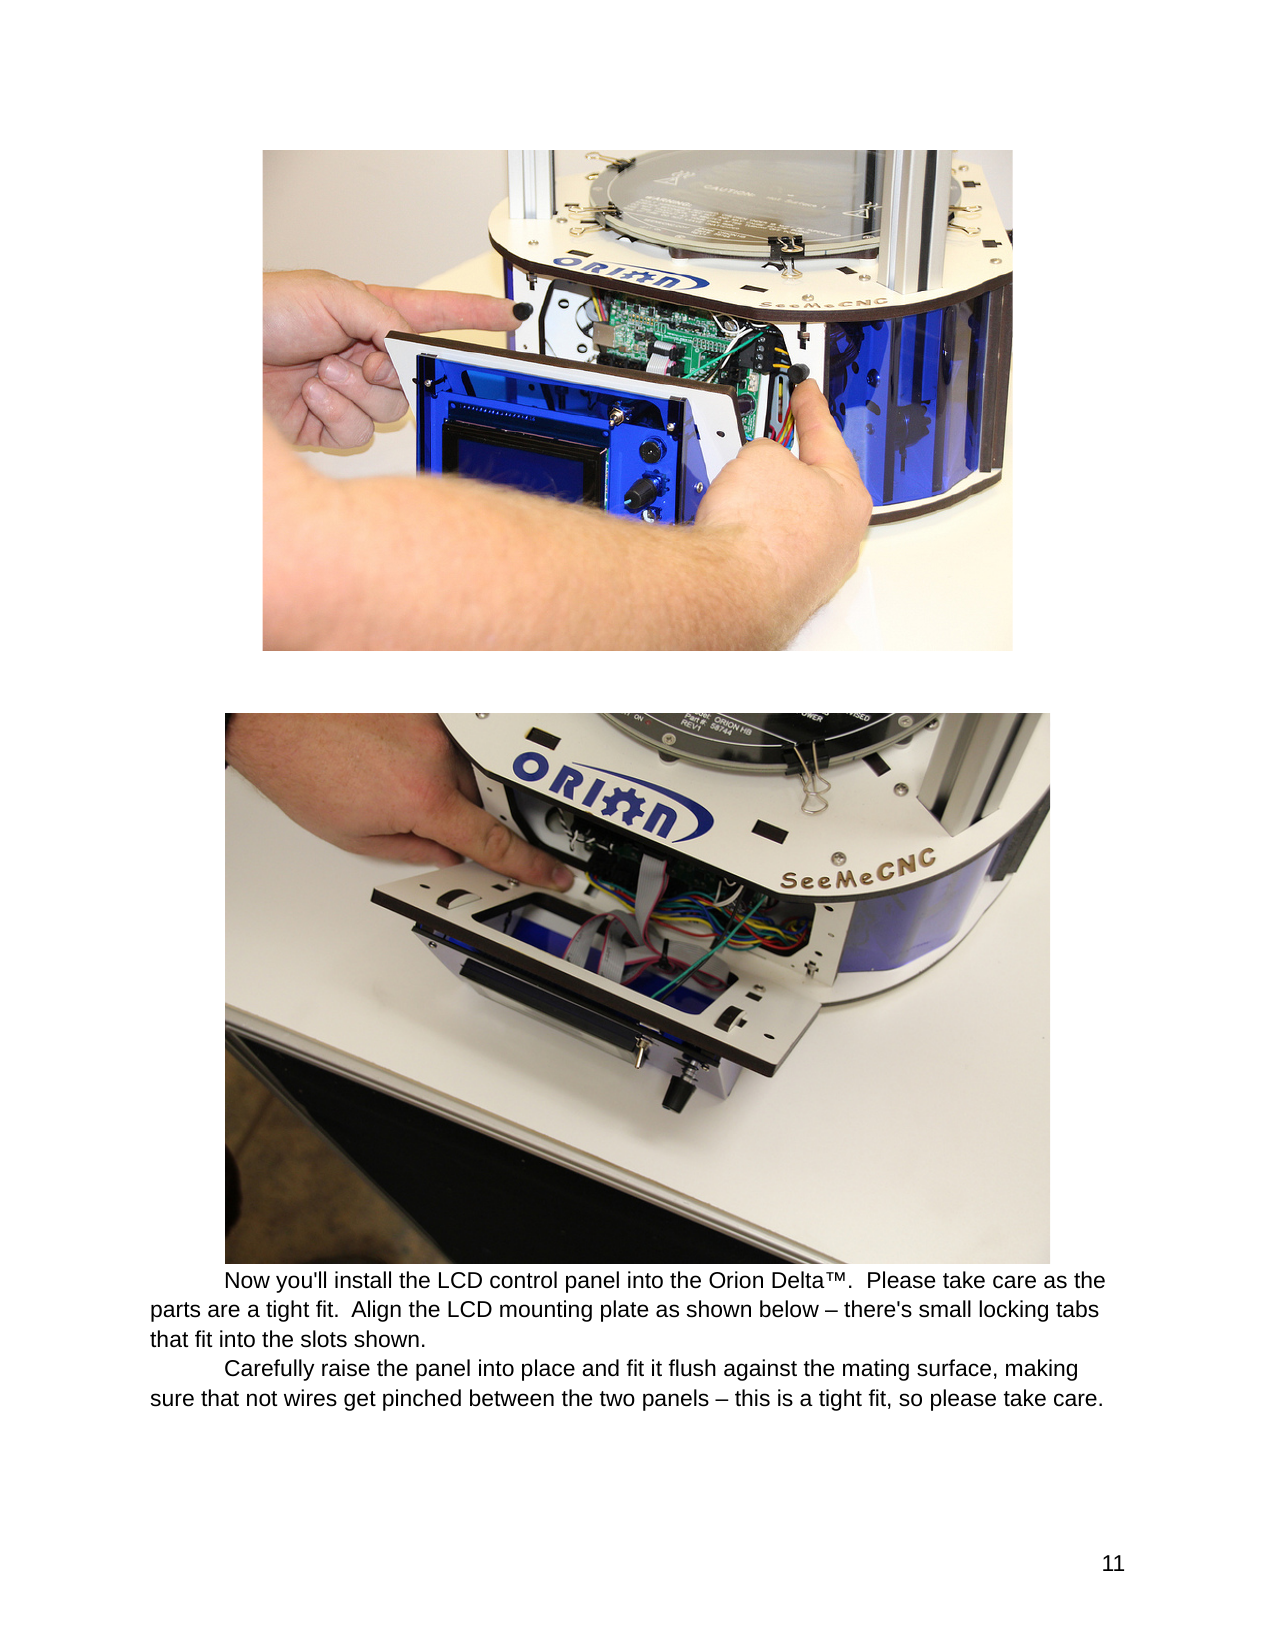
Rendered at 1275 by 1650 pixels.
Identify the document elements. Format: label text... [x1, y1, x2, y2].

picture [262, 150, 1013, 651]
text Now you'll install the LCD control panel into the Orion Delta™. Please take care as the parts are a tight fit. Align the LCD mounting plate as shown below – there's small locking tabs that fit into the slots shown. [150, 1264, 1125, 1352]
text Carefully raise the panel into place and fit it flush against the mating surface, making sure that not wires get pinched between the two panels – this is a tight fit, so please take care. [150, 1356, 1125, 1411]
picture [225, 713, 1050, 1264]
